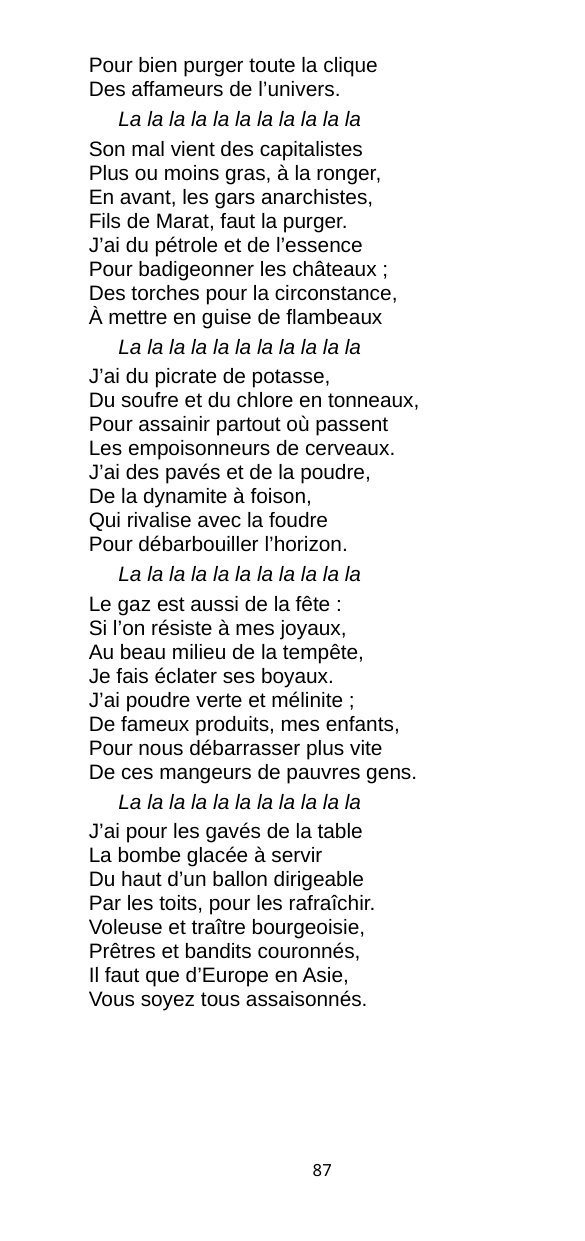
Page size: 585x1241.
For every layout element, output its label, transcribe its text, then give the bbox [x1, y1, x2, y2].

text J’ai pour les gavés de la table La bombe glacée à servir Du haut d’un ballon dirigeable Par les toits, pour les rafraîchir. Voleuse et traître bourgeoisie, Prêtres et bandits couronnés, Il faut que d’Europe en Asie, Vous soyez tous assaisonnés. [88, 819, 555, 1011]
text La la la la la la la la la la la [118, 334, 555, 358]
text La la la la la la la la la la la [118, 562, 555, 586]
text J’ai du picrate de potasse, Du soufre et du chlore en tonneaux, Pour assainir partout où passent Les empoisonneurs de cerveaux. J’ai des pavés et de la poudre, De la dynamite à foison, Qui rivalise avec la foudre Pour débarbouiller l’horizon. [88, 364, 555, 556]
text La la la la la la la la la la la [118, 107, 555, 131]
text La la la la la la la la la la la [118, 789, 555, 813]
text Le gaz est aussi de la fête : Si l’on résiste à mes joyaux, Au beau milieu de la tempête, Je fais éclater ses boyaux. J’ai poudre verte et mélinite ; De fameux produits, mes enfants, Pour nous débarrasser plus vite De ces mangeurs de pauvres gens. [88, 592, 555, 783]
text Son mal vient des capitalistes Plus ou moins gras, à la ronger, En avant, les gars anarchistes, Fils de Marat, faut la purger. J’ai du pétrole et de l’essence Pour badigeonner les châteaux ; Des torches pour la circonstance, À mettre en guise de flambeaux [88, 137, 555, 328]
text Pour bien purger toute la clique Des affameurs de l’univers. [88, 53, 555, 101]
